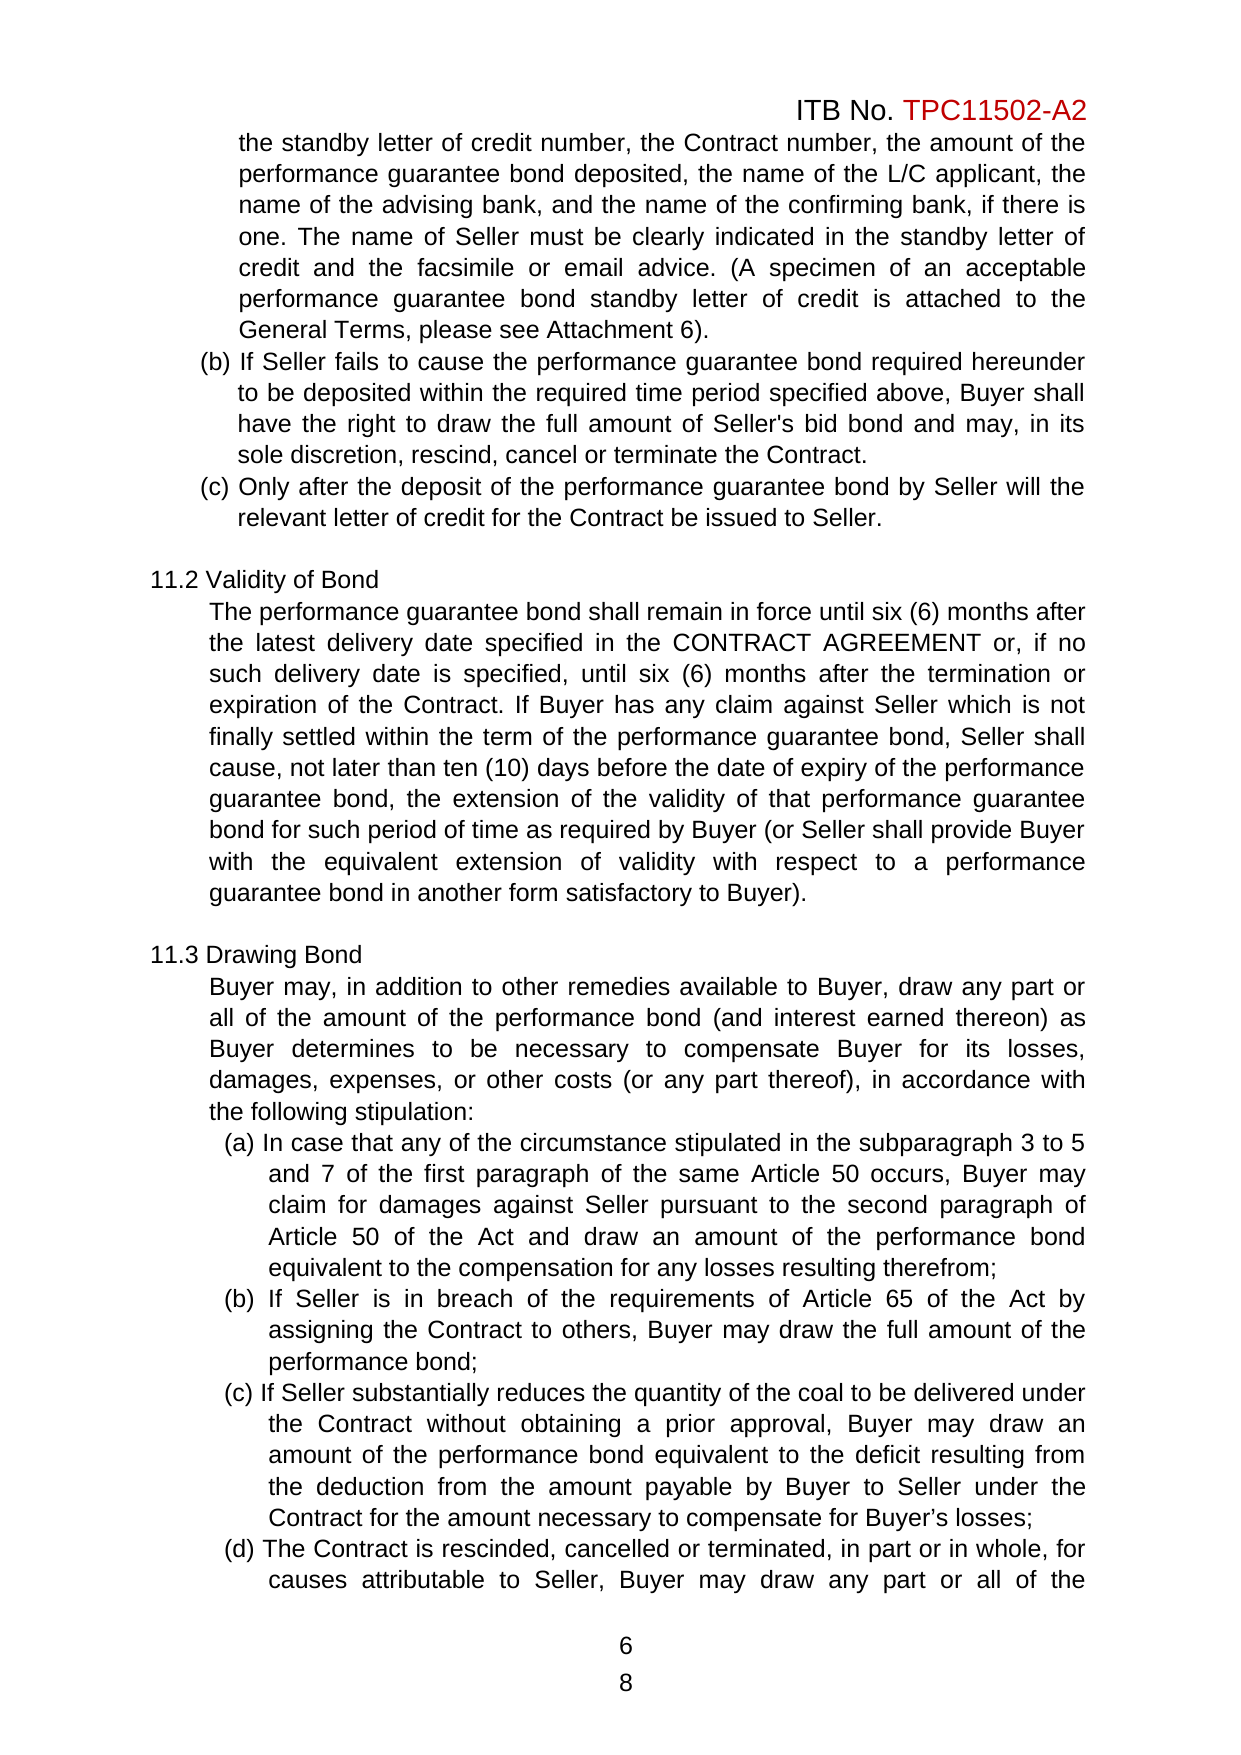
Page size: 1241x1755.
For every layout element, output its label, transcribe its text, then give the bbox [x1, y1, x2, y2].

text 11.2 Validity of Bond [150, 564, 1086, 595]
text (b) If Seller is in breach of the requirements of Article 65 of the Act by assigning the Contract to others, Buyer may draw the full amount of the performance bond; [224, 1282, 1087, 1376]
text (c) Only after the deposit of the performance guarantee bond by Seller will the relevant letter of credit for the Contract be issued to Seller. [200, 470, 1086, 532]
text the standby letter of credit number, the Contract number, the amount of the performance guarantee bond deposited, the name of the L/C applicant, the name of the advising bank, and the name of the confirming bank, if there is one. The name of Seller must be clearly indicated in the standby letter of credit and the facsimile or email advice. (A specimen of an acceptable performance guarantee bond standby letter of credit is attached to the General Terms, please see Attachment 6). [224, 126, 1087, 345]
text 11.3 Drawing Bond [150, 939, 1087, 970]
text (d) The Contract is rescinded, cancelled or terminated, in part or in whole, for causes attributable to Seller, Buyer may draw any part or all of the [224, 1532, 1087, 1595]
text (b) If Seller fails to cause the performance guarantee bond required hereunder to be deposited within the required time period specified above, Buyer shall have the right to draw the full amount of Seller's bid bond and may, in its sole discretion, rescind, cancel or terminate the Contract. [200, 345, 1086, 470]
text (c) If Seller substantially reduces the quantity of the coal to be delivered under the Contract without obtaining a prior approval, Buyer may draw an amount of the performance bond equivalent to the deficit resulting from the deduction from the amount payable by Buyer to Seller under the Contract for the amount necessary to compensate for Buyer’s losses; [224, 1376, 1087, 1532]
text (a) In case that any of the circumstance stipulated in the subparagraph 3 to 5 and 7 of the first paragraph of the same Article 50 occurs, Buyer may claim for damages against Seller pursuant to the second paragraph of Article 50 of the Act and draw an amount of the performance bond equivalent to the compensation for any losses resulting therefrom; [224, 1126, 1087, 1282]
text The performance guarantee bond shall remain in force until six (6) months after the latest delivery date specified in the CONTRACT AGREEMENT or, if no such delivery date is specified, until six (6) months after the termination or expiration of the Contract. If Buyer has any claim against Seller which is not finally settled within the term of the performance guarantee bond, Seller shall cause, not later than ten (10) days before the date of expiry of the performance guarantee bond, the extension of the validity of that performance guarantee bond for such period of time as required by Buyer (or Seller shall provide Buyer with the equivalent extension of validity with respect to a performance guarantee bond in another form satisfactory to Buyer). [209, 595, 1087, 907]
text Buyer may, in addition to other remedies available to Buyer, draw any part or all of the amount of the performance bond (and interest earned thereon) as Buyer determines to be necessary to compensate Buyer for its losses, damages, expenses, or other costs (or any part thereof), in accordance with the following stipulation: [209, 970, 1087, 1126]
